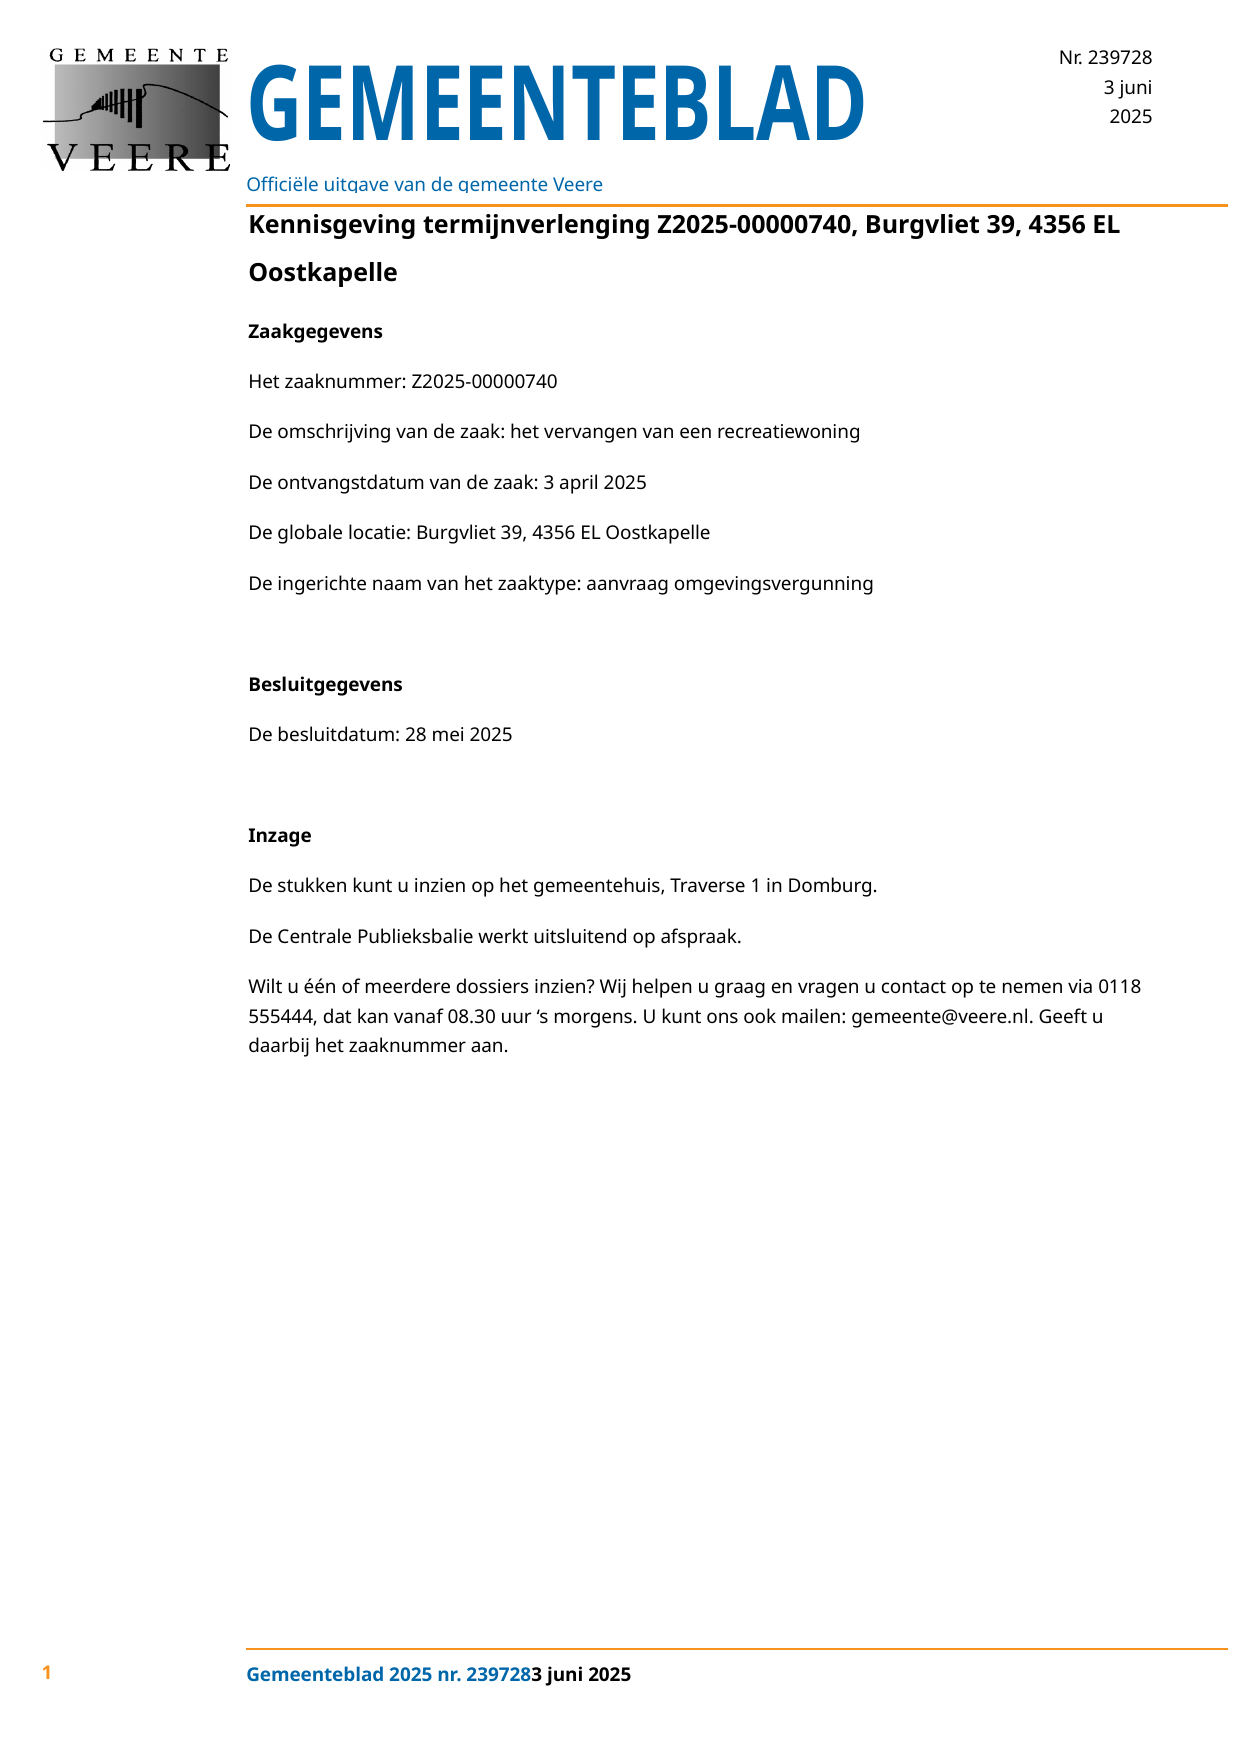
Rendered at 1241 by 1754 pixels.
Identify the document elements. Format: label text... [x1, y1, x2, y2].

text De ingerichte naam van het zaaktype: aanvraag omgevingsvergunning [248, 570, 1152, 596]
text Inzage [248, 822, 1152, 848]
text De stukken kunt u inzien op het gemeentehuis, Traverse 1 in Domburg. [248, 872, 1152, 898]
text Besluitgegevens [248, 671, 1152, 697]
text De omschrijving van de zaak: het vervangen van een recreatiewoning [248, 419, 1152, 444]
text De ontvangstdatum van de zaak: 3 april 2025 [248, 469, 1152, 495]
text De Centrale Publieksbalie werkt uitsluitend op afspraak. [248, 923, 1152, 949]
text Kennisgeving termijnverlenging Z2025-00000740, Burgvliet 39, 4356 EL Oostkapelle [248, 207, 1152, 288]
text Het zaaknummer: Z2025-00000740 [248, 368, 1152, 394]
text Wilt u één of meerdere dossiers inzien? Wij helpen u graag en vragen u contact op te nemen via 0118 555444, dat kan vanaf 08.30 uur ‘s morgens. U kunt ons ook mailen: gemeente@veere.nl. Geeft u daarbij het zaaknummer aan. [248, 973, 1152, 1058]
picture [41, 47, 231, 172]
text De globale locatie: Burgvliet 39, 4356 EL Oostkapelle [248, 519, 1152, 545]
text De besluitdatum: 28 mei 2025 [248, 721, 1152, 747]
text Zaakgegevens [248, 318, 1152, 344]
